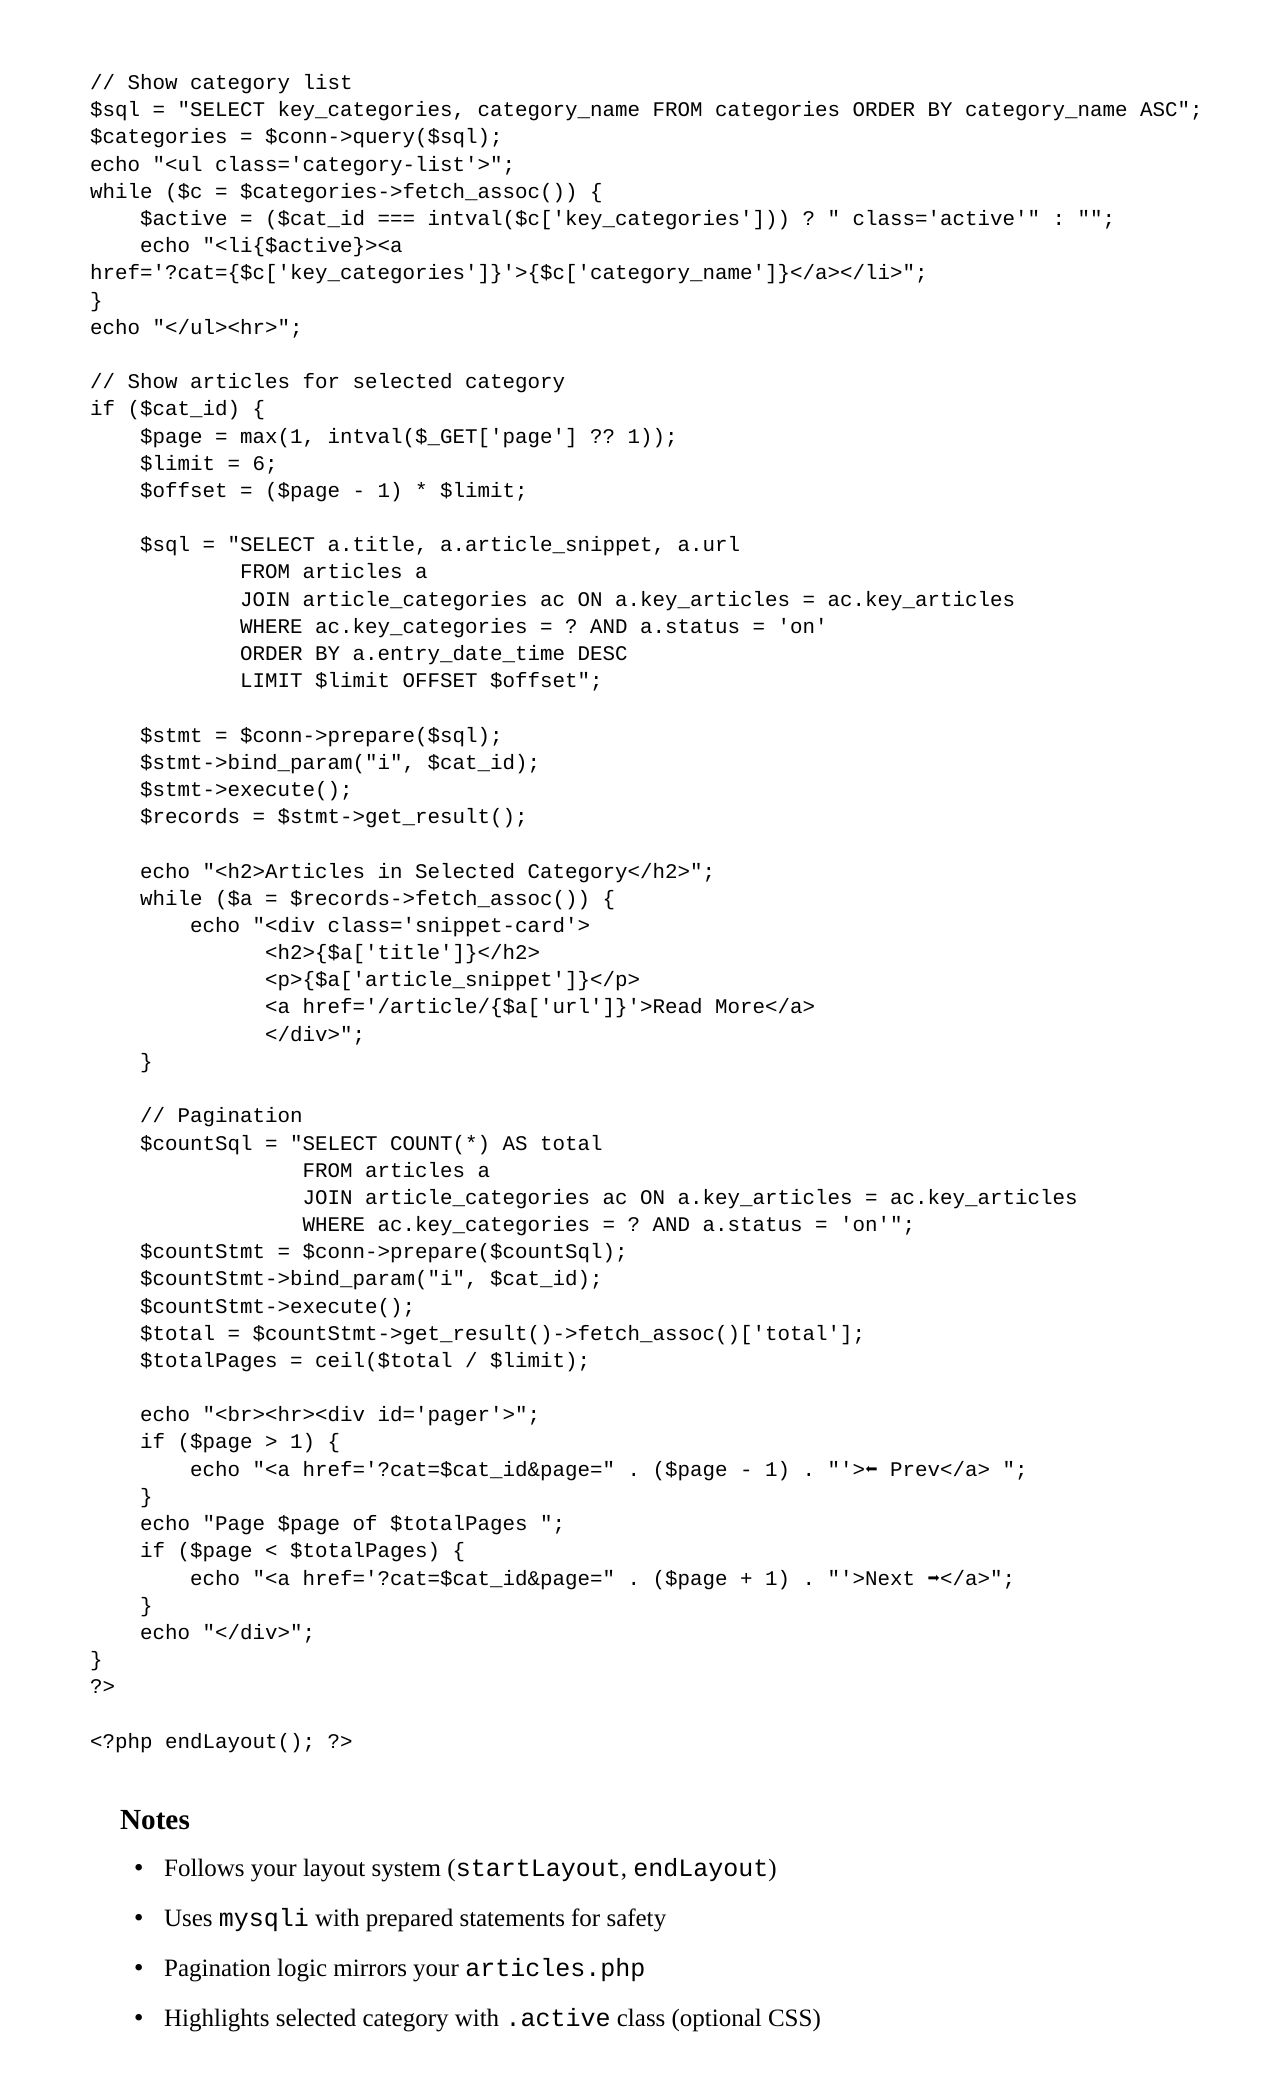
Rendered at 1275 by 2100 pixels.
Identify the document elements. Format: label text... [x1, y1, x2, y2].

text if ($cat_id) { [90, 398, 1230, 422]
text $countSql = "SELECT COUNT(*) AS total [90, 1132, 1230, 1156]
text echo "</ul><hr>"; [90, 317, 1230, 341]
text $active = ($cat_id === intval($c['key_categories'])) ? " class='active'" : ""; [90, 208, 1230, 232]
text while ($a = $records->fetch_assoc()) { [90, 888, 1230, 911]
text echo "<h2>Articles in Selected Category</h2>"; [90, 861, 1230, 884]
text <?php endLayout(); ?> [90, 1731, 1230, 1754]
text <a href='/article/{$a['url']}'>Read More</a> [90, 997, 1230, 1020]
text } [90, 1486, 1230, 1509]
text $sql = "SELECT a.title, a.article_snippet, a.url [90, 534, 1230, 558]
text </div>"; [90, 1024, 1230, 1047]
text ORDER BY a.entry_date_time DESC [90, 643, 1230, 667]
text echo "<br><hr><div id='pager'>"; [90, 1404, 1230, 1428]
text $stmt = $conn->prepare($sql); [90, 725, 1230, 748]
text $countStmt->execute(); [90, 1296, 1230, 1319]
text JOIN article_categories ac ON a.key_articles = ac.key_articles [90, 1187, 1230, 1211]
text $countStmt = $conn->prepare($countSql); [90, 1241, 1230, 1265]
text ?> [90, 1676, 1230, 1700]
text $total = $countStmt->get_result()->fetch_assoc()['total']; [90, 1323, 1230, 1346]
text echo "<div class='snippet-card'> [90, 915, 1230, 939]
text $limit = 6; [90, 453, 1230, 476]
text echo "<ul class='category-list'>"; [90, 154, 1230, 177]
text while ($c = $categories->fetch_assoc()) { [90, 181, 1230, 204]
text WHERE ac.key_categories = ? AND a.status = 'on' [90, 616, 1230, 639]
text $stmt->bind_param("i", $cat_id); [90, 752, 1230, 776]
text // Show category list [90, 72, 1230, 96]
list Pagination logic mirrors your articles.php [134, 1953, 1230, 1984]
text echo "<a href='?cat=$cat_id&page=" . ($page - 1) . "'>⬅ Prev</a> "; [90, 1459, 1230, 1482]
text $categories = $conn->query($sql); [90, 127, 1230, 150]
text echo "<a href='?cat=$cat_id&page=" . ($page + 1) . "'>Next ➡</a>"; [90, 1567, 1230, 1591]
list Follows your layout system (startLayout, endLayout) [134, 1853, 1230, 1884]
text $page = max(1, intval($_GET['page'] ?? 1)); [90, 426, 1230, 449]
text LIMIT $limit OFFSET $offset"; [90, 670, 1230, 694]
text $countStmt->bind_param("i", $cat_id); [90, 1268, 1230, 1292]
subtitle 🧩 Notes [90, 1802, 1230, 1835]
text } [90, 1595, 1230, 1618]
text if ($page > 1) { [90, 1432, 1230, 1455]
text echo "</div>"; [90, 1622, 1230, 1646]
text FROM articles a [90, 562, 1230, 585]
text <p>{$a['article_snippet']}</p> [90, 969, 1230, 993]
text } [90, 1051, 1230, 1074]
text } [90, 290, 1230, 313]
text <h2>{$a['title']}</h2> [90, 942, 1230, 966]
list Uses mysqli with prepared statements for safety [134, 1903, 1230, 1934]
text $totalPages = ceil($total / $limit); [90, 1350, 1230, 1374]
text $records = $stmt->get_result(); [90, 806, 1230, 830]
text } [90, 1649, 1230, 1673]
text $offset = ($page - 1) * $limit; [90, 480, 1230, 504]
text // Pagination [90, 1105, 1230, 1129]
text WHERE ac.key_categories = ? AND a.status = 'on'"; [90, 1214, 1230, 1238]
text FROM articles a [90, 1160, 1230, 1183]
text JOIN article_categories ac ON a.key_articles = ac.key_articles [90, 589, 1230, 612]
text $stmt->execute(); [90, 779, 1230, 803]
text echo "Page $page of $totalPages "; [90, 1513, 1230, 1537]
text // Show articles for selected category [90, 371, 1230, 395]
list Highlights selected category with .active class (optional CSS) [134, 2003, 1230, 2034]
text echo "<li{$active}><a href='?cat={$c['key_categories']}'>{$c['category_name']}</a></li>"; [90, 235, 1230, 286]
text if ($page < $totalPages) { [90, 1540, 1230, 1564]
text $sql = "SELECT key_categories, category_name FROM categories ORDER BY category_name ASC"; [90, 99, 1230, 123]
